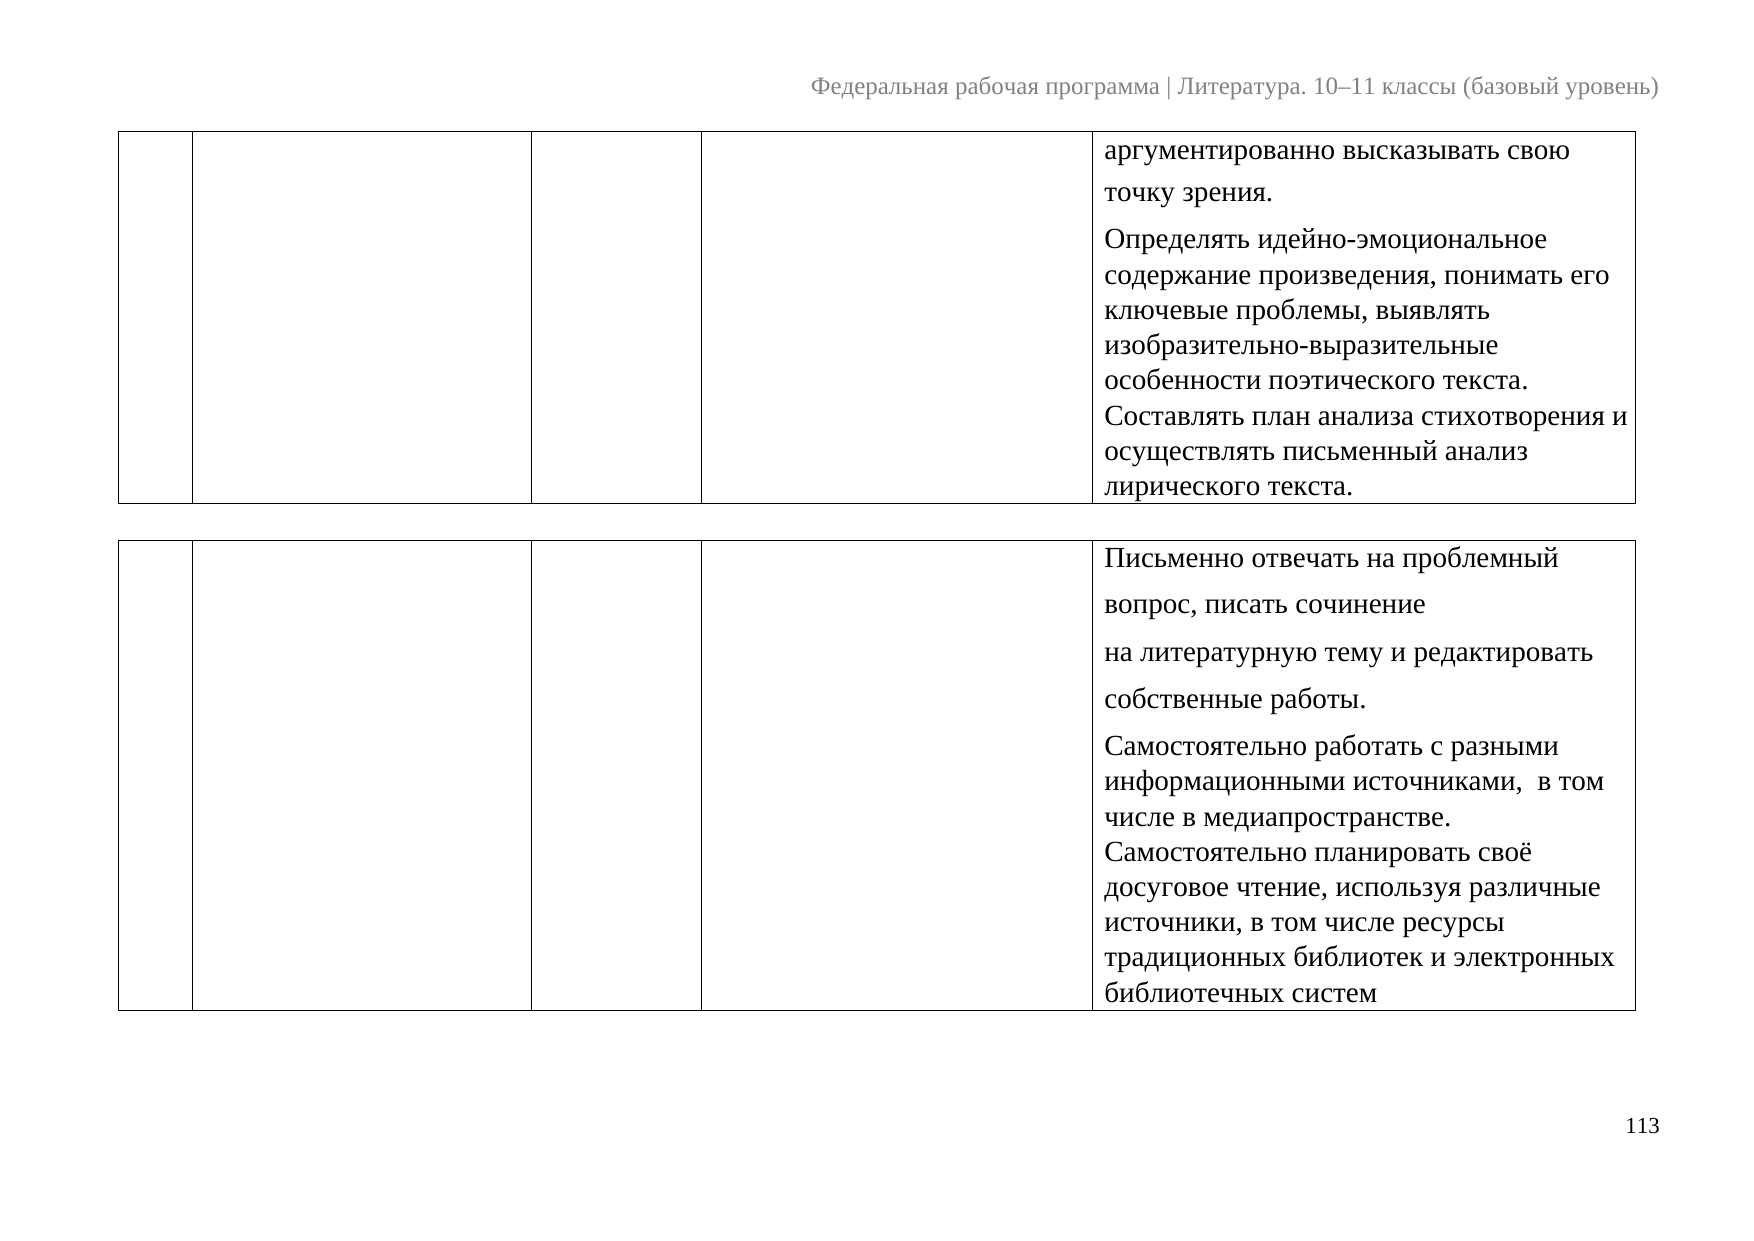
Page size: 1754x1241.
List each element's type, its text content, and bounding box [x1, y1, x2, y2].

table_header [702, 132, 1092, 503]
table_header [702, 541, 1092, 1010]
table_header [119, 541, 192, 1010]
table_header [193, 541, 531, 1010]
table_header [193, 132, 531, 503]
table_header [532, 541, 701, 1010]
table_header аргументированно высказывать свою точку зрения. Определять идейно-эмоциональное содержание произведения, понимать его ключевые проблемы, выявлять изобразительно-выразительные особенности поэтического текста. Составлять план анализа стихотворения и осуществлять письменный анализ лирического текста. [1093, 132, 1635, 503]
table_header [532, 132, 701, 503]
table_header [119, 132, 192, 503]
table_header Письменно отвечать на проблемный вопрос, писать сочинение на литературную тему и редактировать собственные работы. Самостоятельно работать с разными информационными источниками, в том числе в медиапространстве. Самостоятельно планировать своё досуговое чтение, используя различные источники, в том числе ресурсы традиционных библиотек и электронных библиотечных систем [1093, 541, 1635, 1010]
